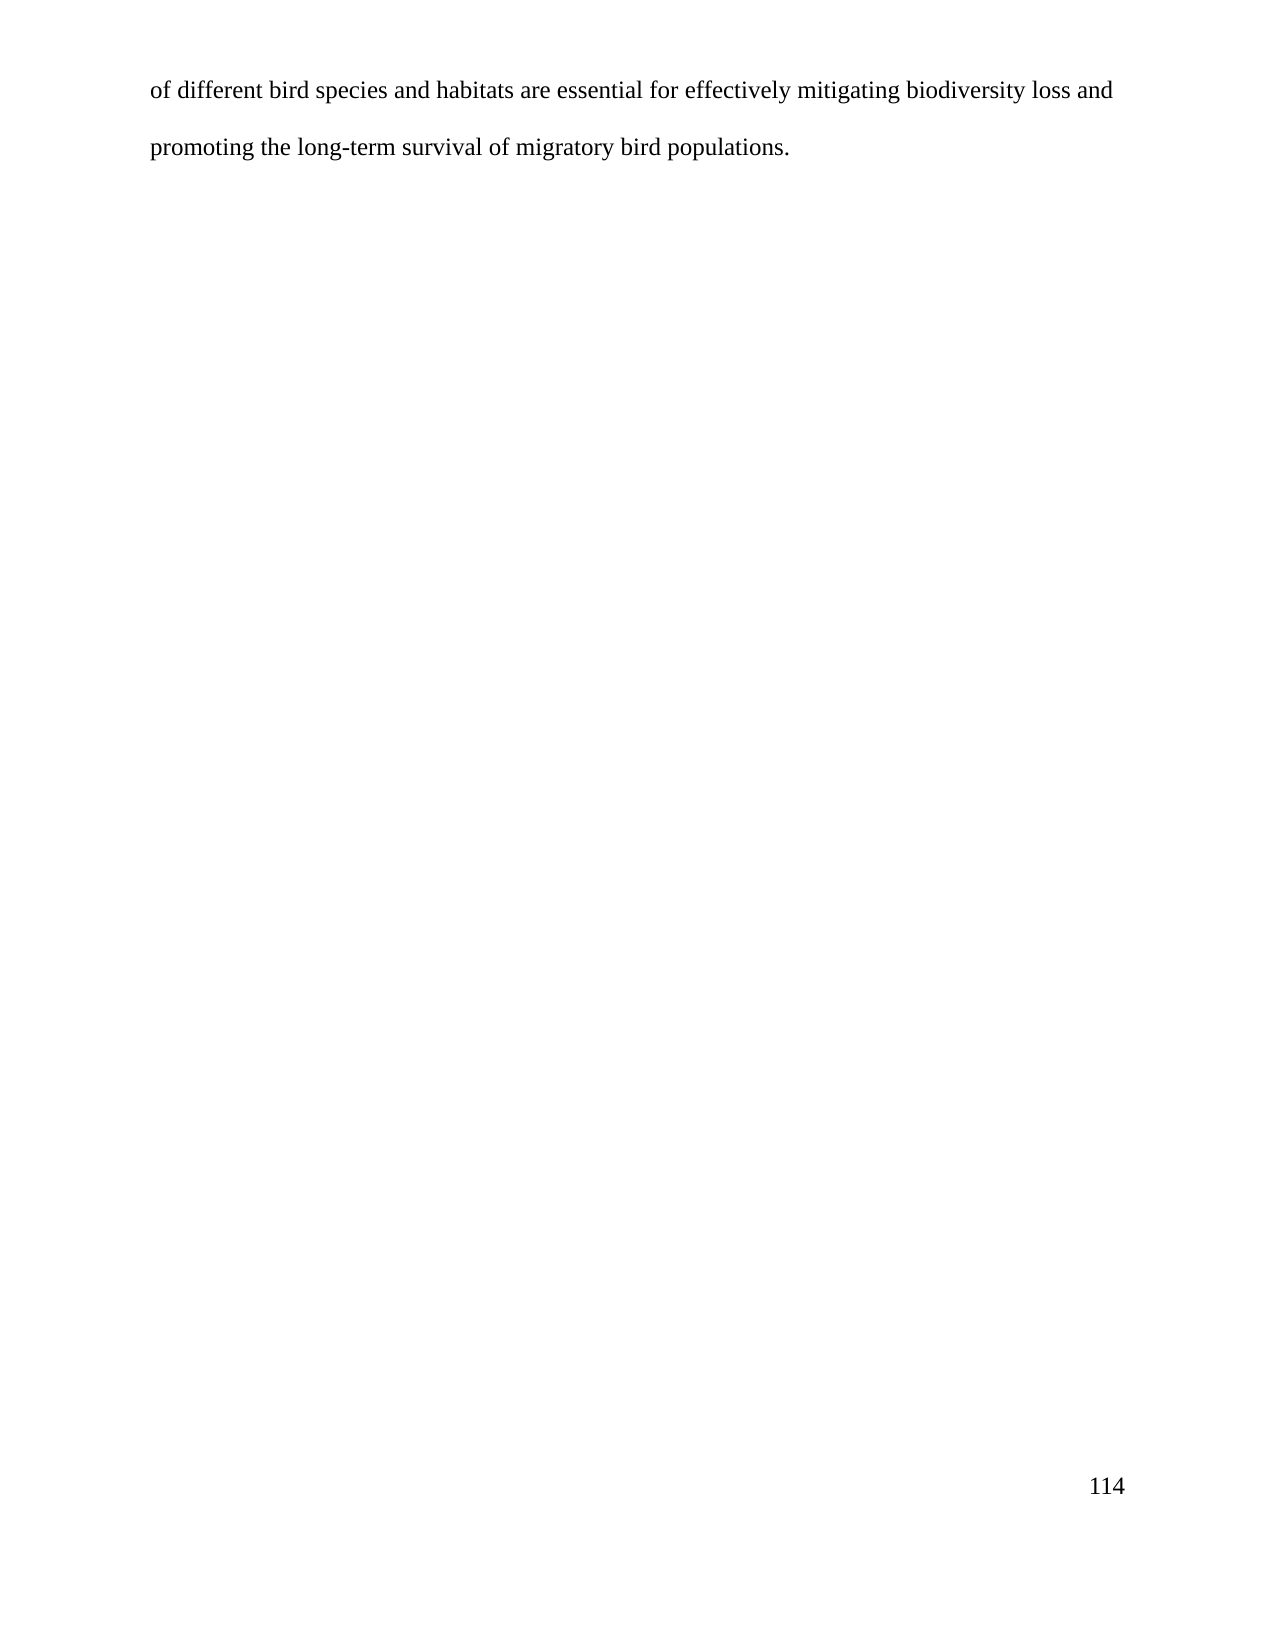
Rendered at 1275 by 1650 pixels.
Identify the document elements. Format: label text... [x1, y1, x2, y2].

text of different bird species and habitats are essential for effectively mitigating biodiversity loss and promoting the long-term survival of migratory bird populations. [150, 75, 1125, 161]
